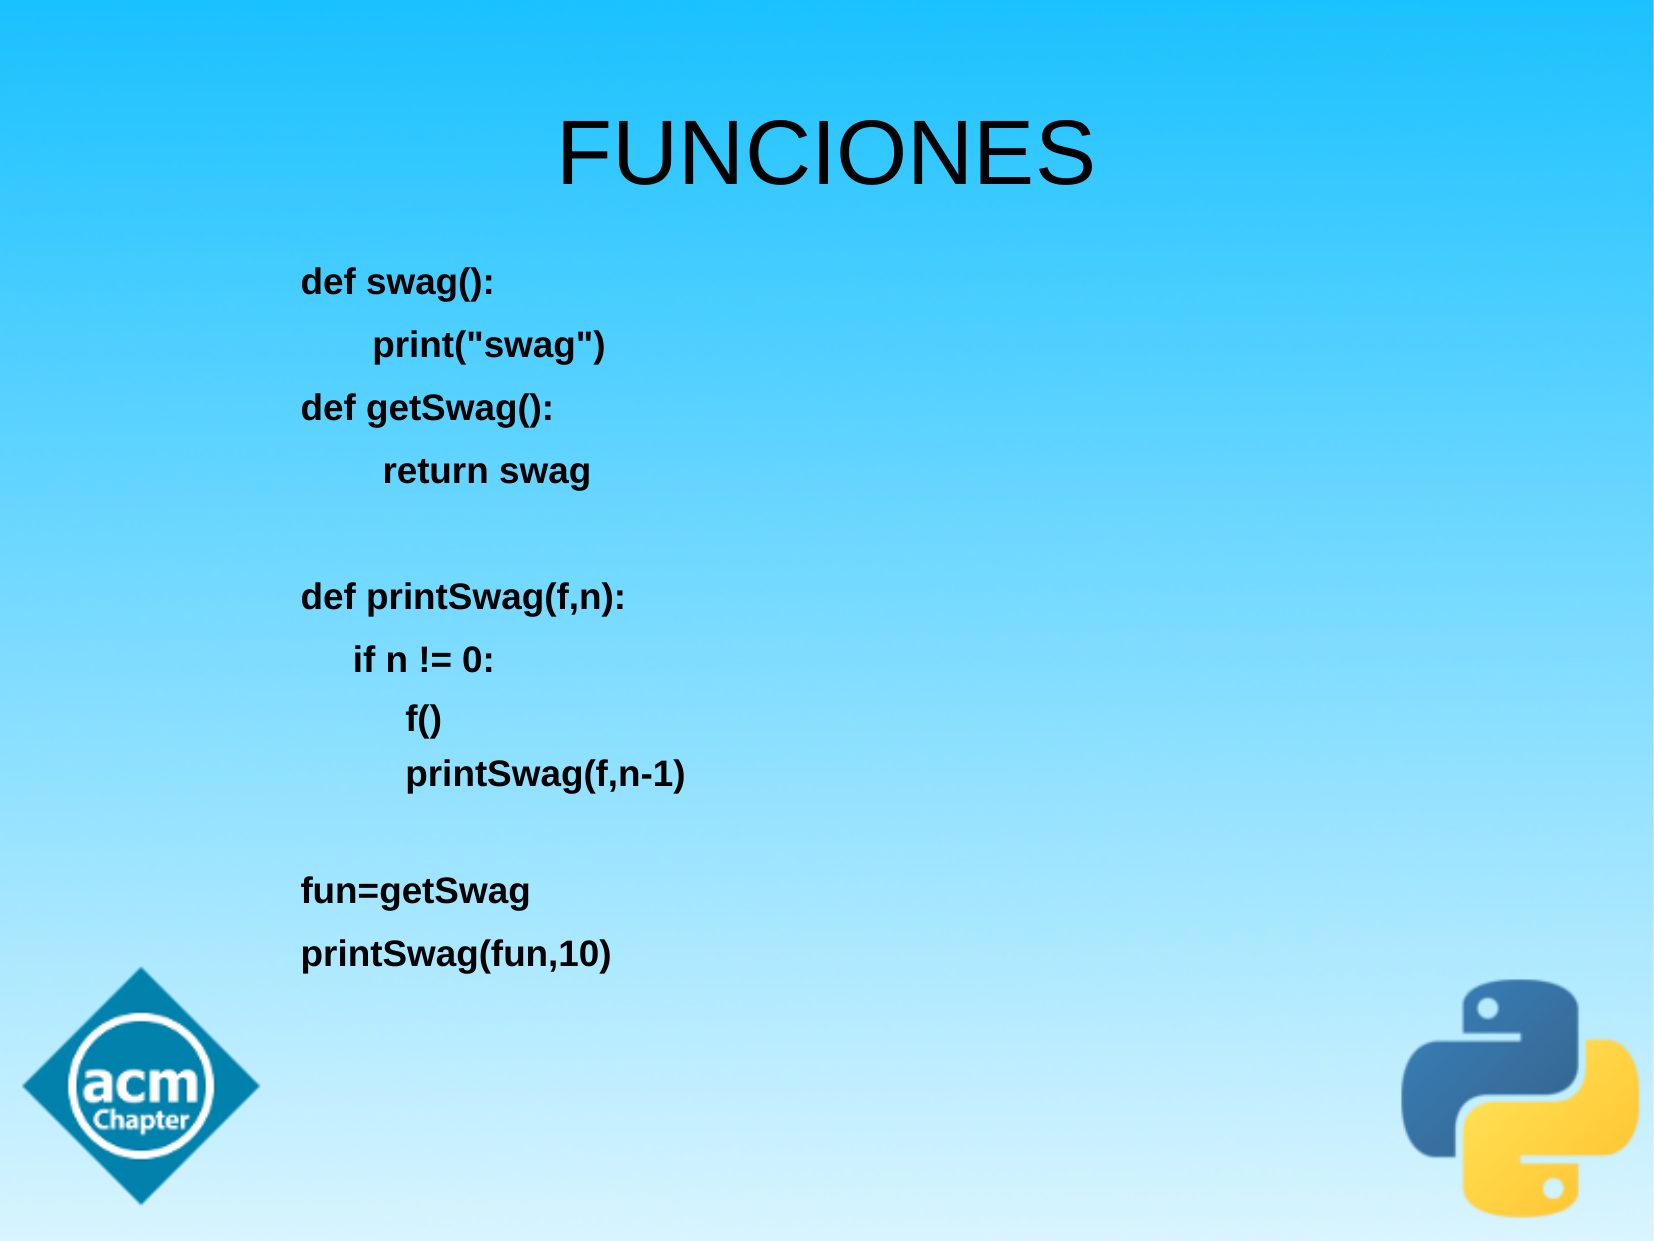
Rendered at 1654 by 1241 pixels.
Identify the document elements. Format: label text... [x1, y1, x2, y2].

title FUNCIONES [82, 49, 1571, 257]
picture [0, 0, 1654, 1241]
list def swag(): print("swag") def getSwag(): return swag def printSwag(f,n): if n != 0: f() printSwag(f,n-1) fun=getSwag printSwag(fun,10) [248, 261, 1654, 981]
